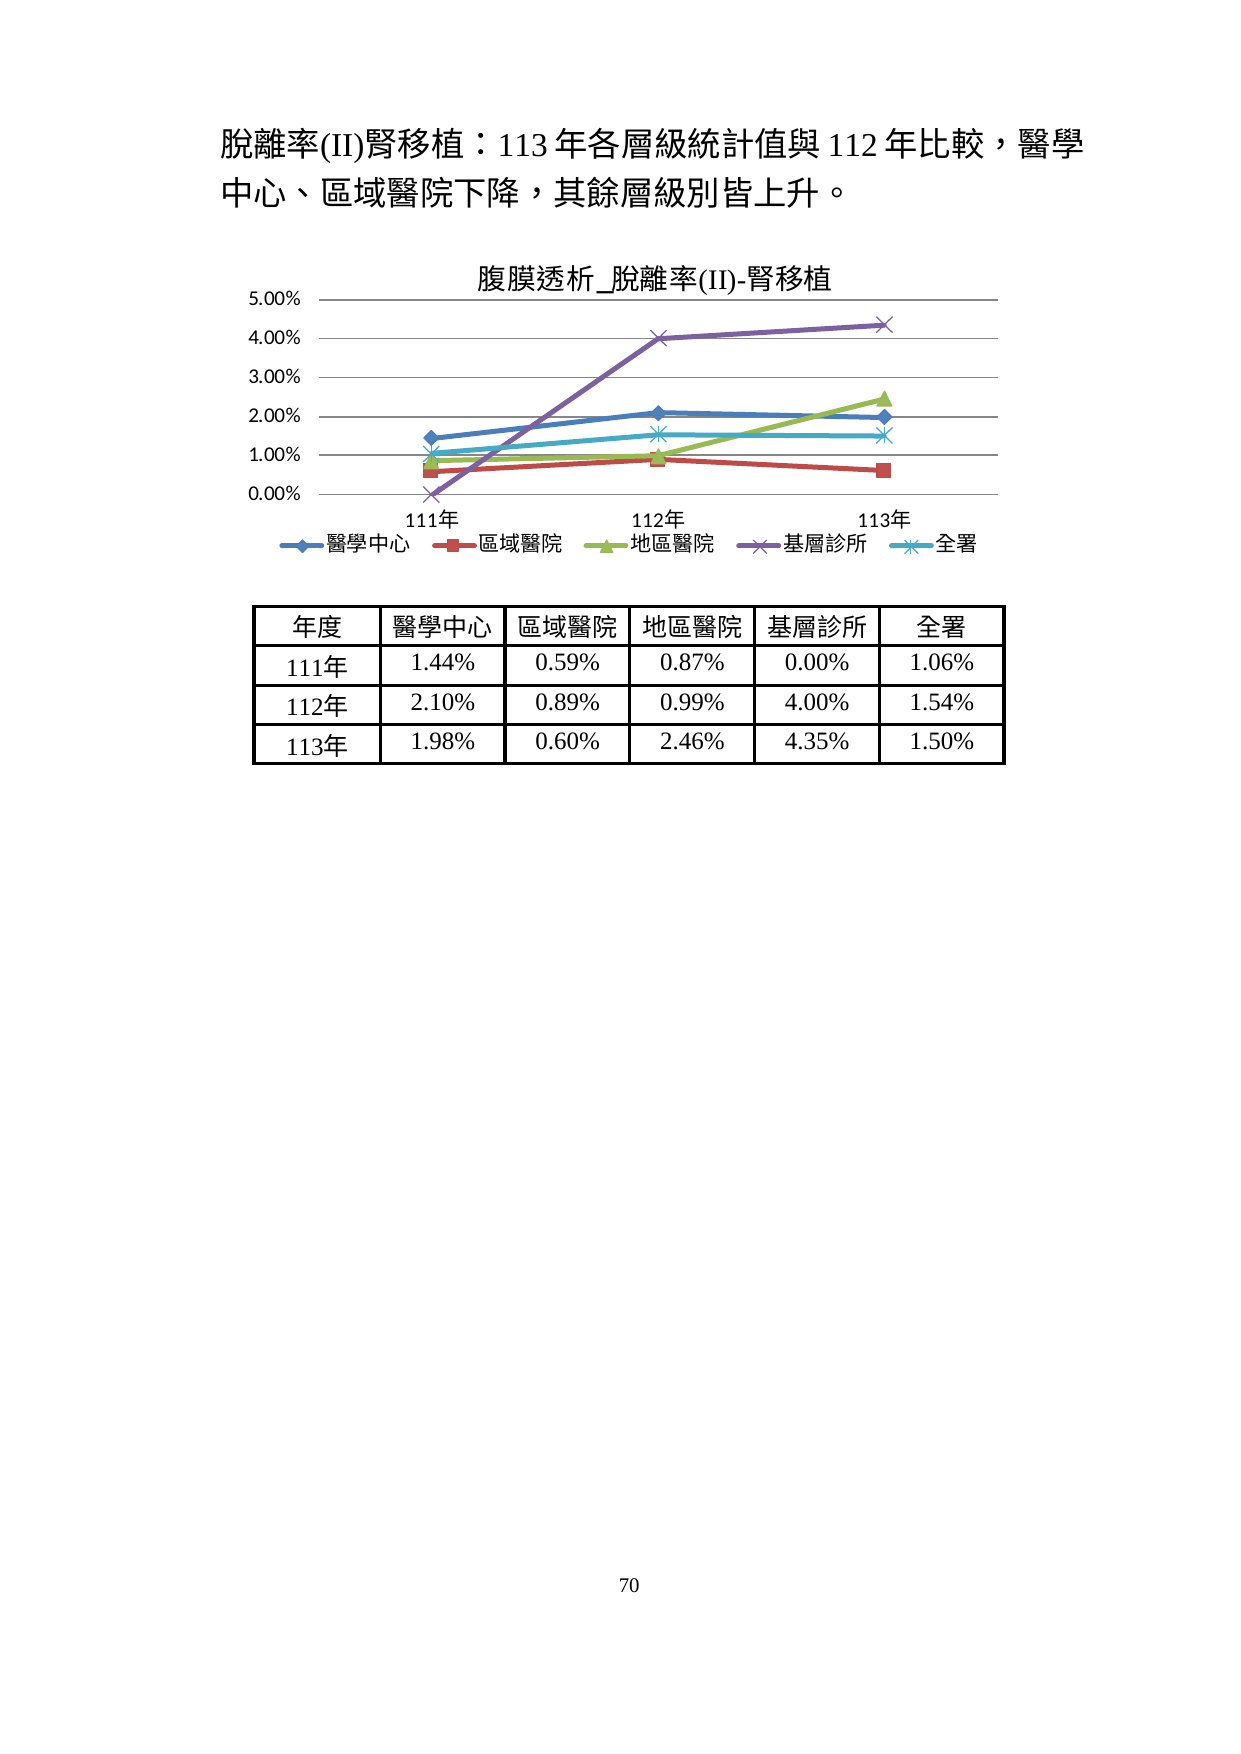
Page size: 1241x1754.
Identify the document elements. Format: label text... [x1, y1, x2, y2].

table_cell 1.98% [382, 726, 503, 762]
table_header 醫學中心 [382, 608, 503, 644]
table_header 基層診所 [756, 608, 878, 644]
table_cell 0.99% [631, 687, 753, 723]
table_cell 1.06% [881, 647, 1002, 683]
table_cell 2.10% [382, 687, 503, 723]
table_cell 0.89% [507, 687, 628, 723]
table_cell 4.35% [756, 726, 878, 762]
table_cell 2.46% [631, 726, 753, 762]
table_cell 1.54% [881, 687, 1002, 723]
table_cell 111年 [256, 647, 379, 683]
table_cell 113年 [256, 726, 379, 762]
table_header 年度 [256, 608, 379, 644]
text 脫離率(II)腎移植：113年各層級統計值與112年比較，醫學中心、區域醫院下降，其餘層級別皆上升。 [220, 118, 1111, 214]
table_header 區域醫院 [507, 608, 628, 644]
table_cell 0.60% [507, 726, 628, 762]
table_cell 1.44% [382, 647, 503, 683]
table_cell 4.00% [756, 687, 878, 723]
table_header 全署 [881, 608, 1002, 644]
table_cell 1.50% [881, 726, 1002, 762]
table_cell 0.00% [756, 647, 878, 683]
table_cell 0.87% [631, 647, 753, 683]
table_cell 0.59% [507, 647, 628, 683]
table_header 地區醫院 [631, 608, 753, 644]
table_cell 112年 [256, 687, 379, 723]
